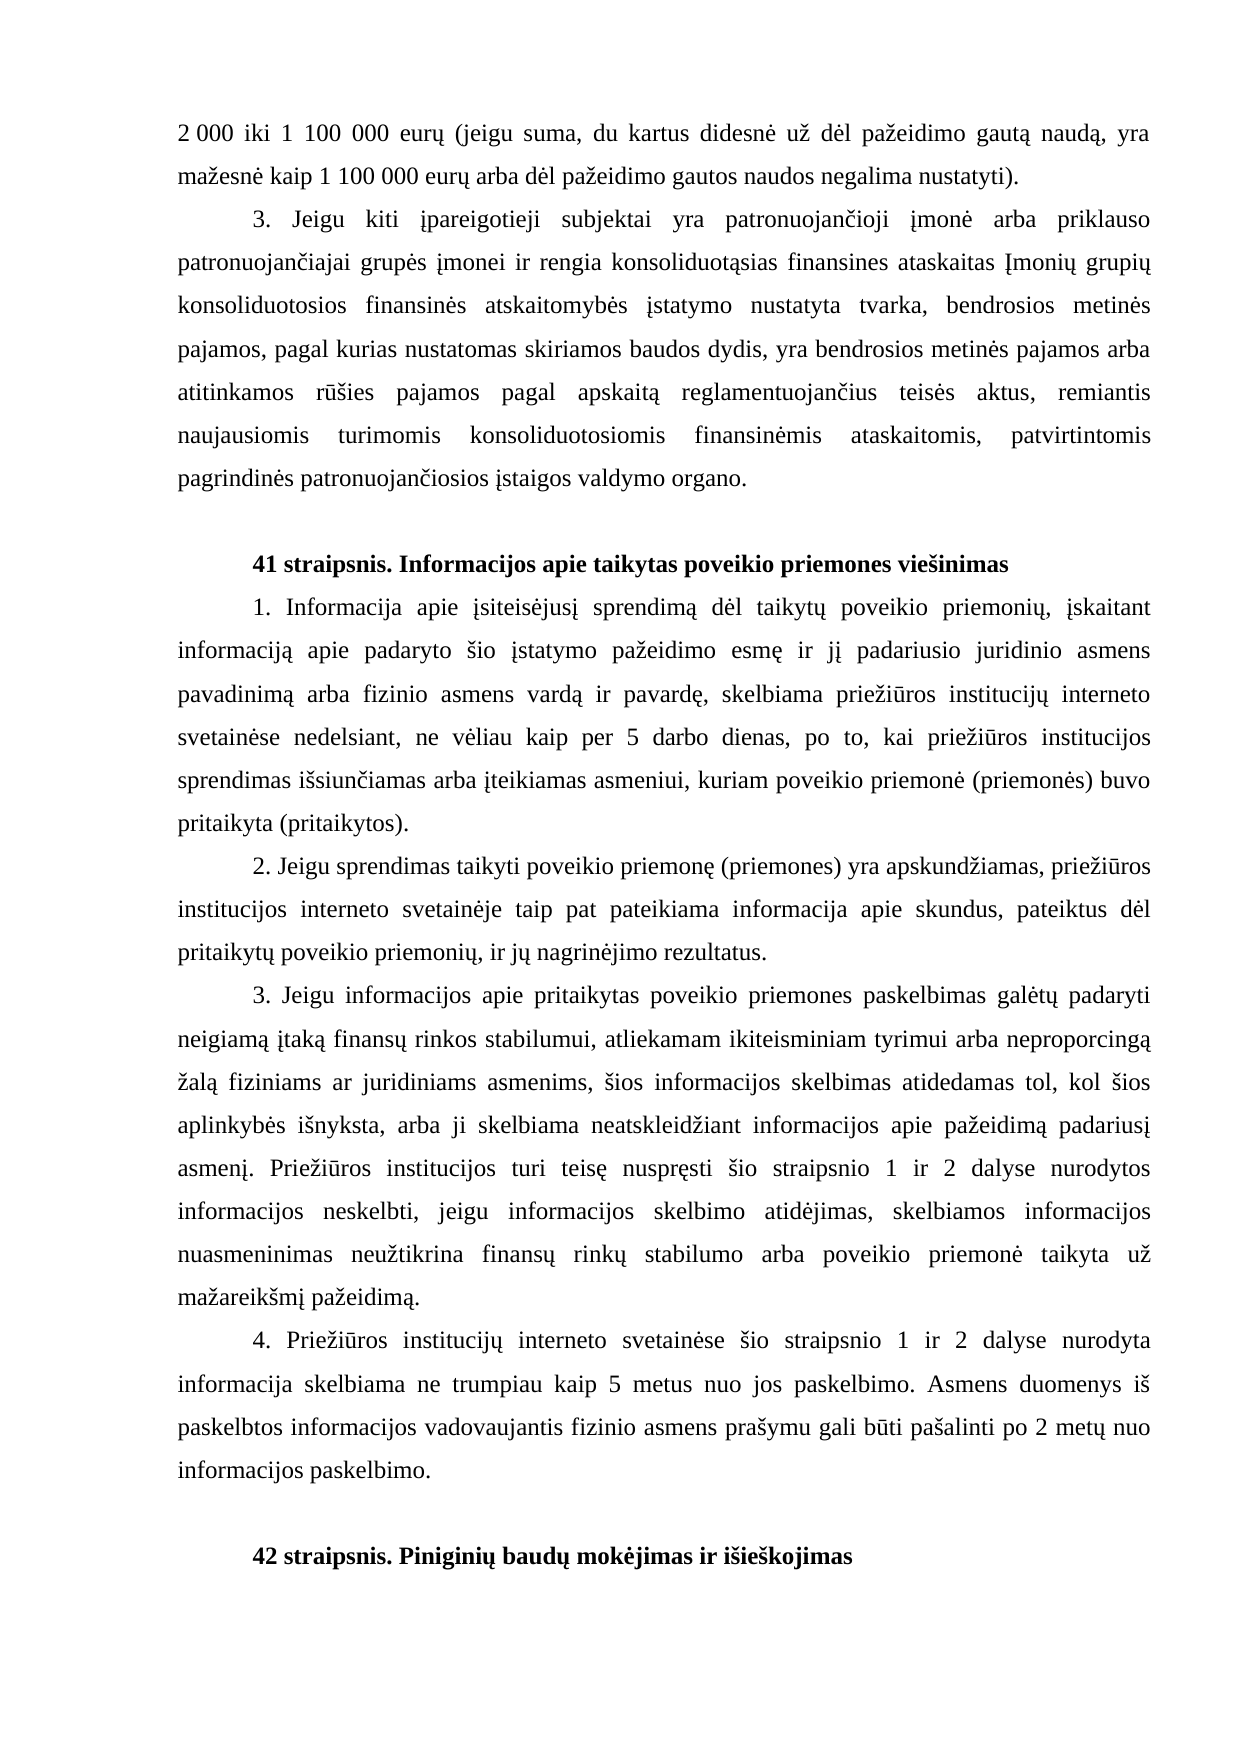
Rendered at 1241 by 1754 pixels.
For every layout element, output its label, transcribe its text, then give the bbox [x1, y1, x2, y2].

text 2. Jeigu sprendimas taikyti poveikio priemonę (priemones) yra apskundžiamas, priežiūros institucijos interneto svetainėje taip pat pateikiama informacija apie skundus, pateiktus dėl pritaikytų poveikio priemonių, ir jų nagrinėjimo rezultatus. [177, 851, 1152, 966]
text 2 000 iki 1 100 000 eurų (jeigu suma, du kartus didesnė už dėl pažeidimo gautą naudą, yra mažesnė kaip 1 100 000 eurų arba dėl pažeidimo gautos naudos negalima nustatyti). [177, 118, 1152, 190]
text 1. Informacija apie įsiteisėjusį sprendimą dėl taikytų poveikio priemonių, įskaitant informaciją apie padaryto šio įstatymo pažeidimo esmę ir jį padariusio juridinio asmens pavadinimą arba fizinio asmens vardą ir pavardę, skelbiama priežiūros institucijų interneto svetainėse nedelsiant, ne vėliau kaip per 5 darbo dienas, po to, kai priežiūros institucijos sprendimas išsiunčiamas arba įteikiamas asmeniui, kuriam poveikio priemonė (priemonės) buvo pritaikyta (pritaikytos). [177, 592, 1152, 837]
text 42 straipsnis. Piniginių baudų mokėjimas ir išieškojimas [177, 1541, 1152, 1570]
text 3. Jeigu informacijos apie pritaikytas poveikio priemones paskelbimas galėtų padaryti neigiamą įtaką finansų rinkos stabilumui, atliekamam ikiteisminiam tyrimui arba neproporcingą žalą fiziniams ar juridiniams asmenims, šios informacijos skelbimas atidedamas tol, kol šios aplinkybės išnyksta, arba ji skelbiama neatskleidžiant informacijos apie pažeidimą padariusį asmenį. Priežiūros institucijos turi teisę nuspręsti šio straipsnio 1 ir 2 dalyse nurodytos informacijos neskelbti, jeigu informacijos skelbimo atidėjimas, skelbiamos informacijos nuasmeninimas neužtikrina finansų rinkų stabilumo arba poveikio priemonė taikyta už mažareikšmį pažeidimą. [177, 981, 1152, 1311]
text 41 straipsnis. Informacijos apie taikytas poveikio priemones viešinimas [177, 549, 1152, 578]
text 4. Priežiūros institucijų interneto svetainėse šio straipsnio 1 ir 2 dalyse nurodyta informacija skelbiama ne trumpiau kaip 5 metus nuo jos paskelbimo. Asmens duomenys iš paskelbtos informacijos vadovaujantis fizinio asmens prašymu gali būti pašalinti po 2 metų nuo informacijos paskelbimo. [177, 1326, 1152, 1484]
text 3. Jeigu kiti įpareigotieji subjektai yra patronuojančioji įmonė arba priklauso patronuojančiajai grupės įmonei ir rengia konsoliduotąsias finansines ataskaitas Įmonių grupių konsoliduotosios finansinės atskaitomybės įstatymo nustatyta tvarka, bendrosios metinės pajamos, pagal kurias nustatomas skiriamos baudos dydis, yra bendrosios metinės pajamos arba atitinkamos rūšies pajamos pagal apskaitą reglamentuojančius teisės aktus, remiantis naujausiomis turimomis konsoliduotosiomis finansinėmis ataskaitomis, patvirtintomis pagrindinės patronuojančiosios įstaigos valdymo organo. [177, 204, 1152, 492]
